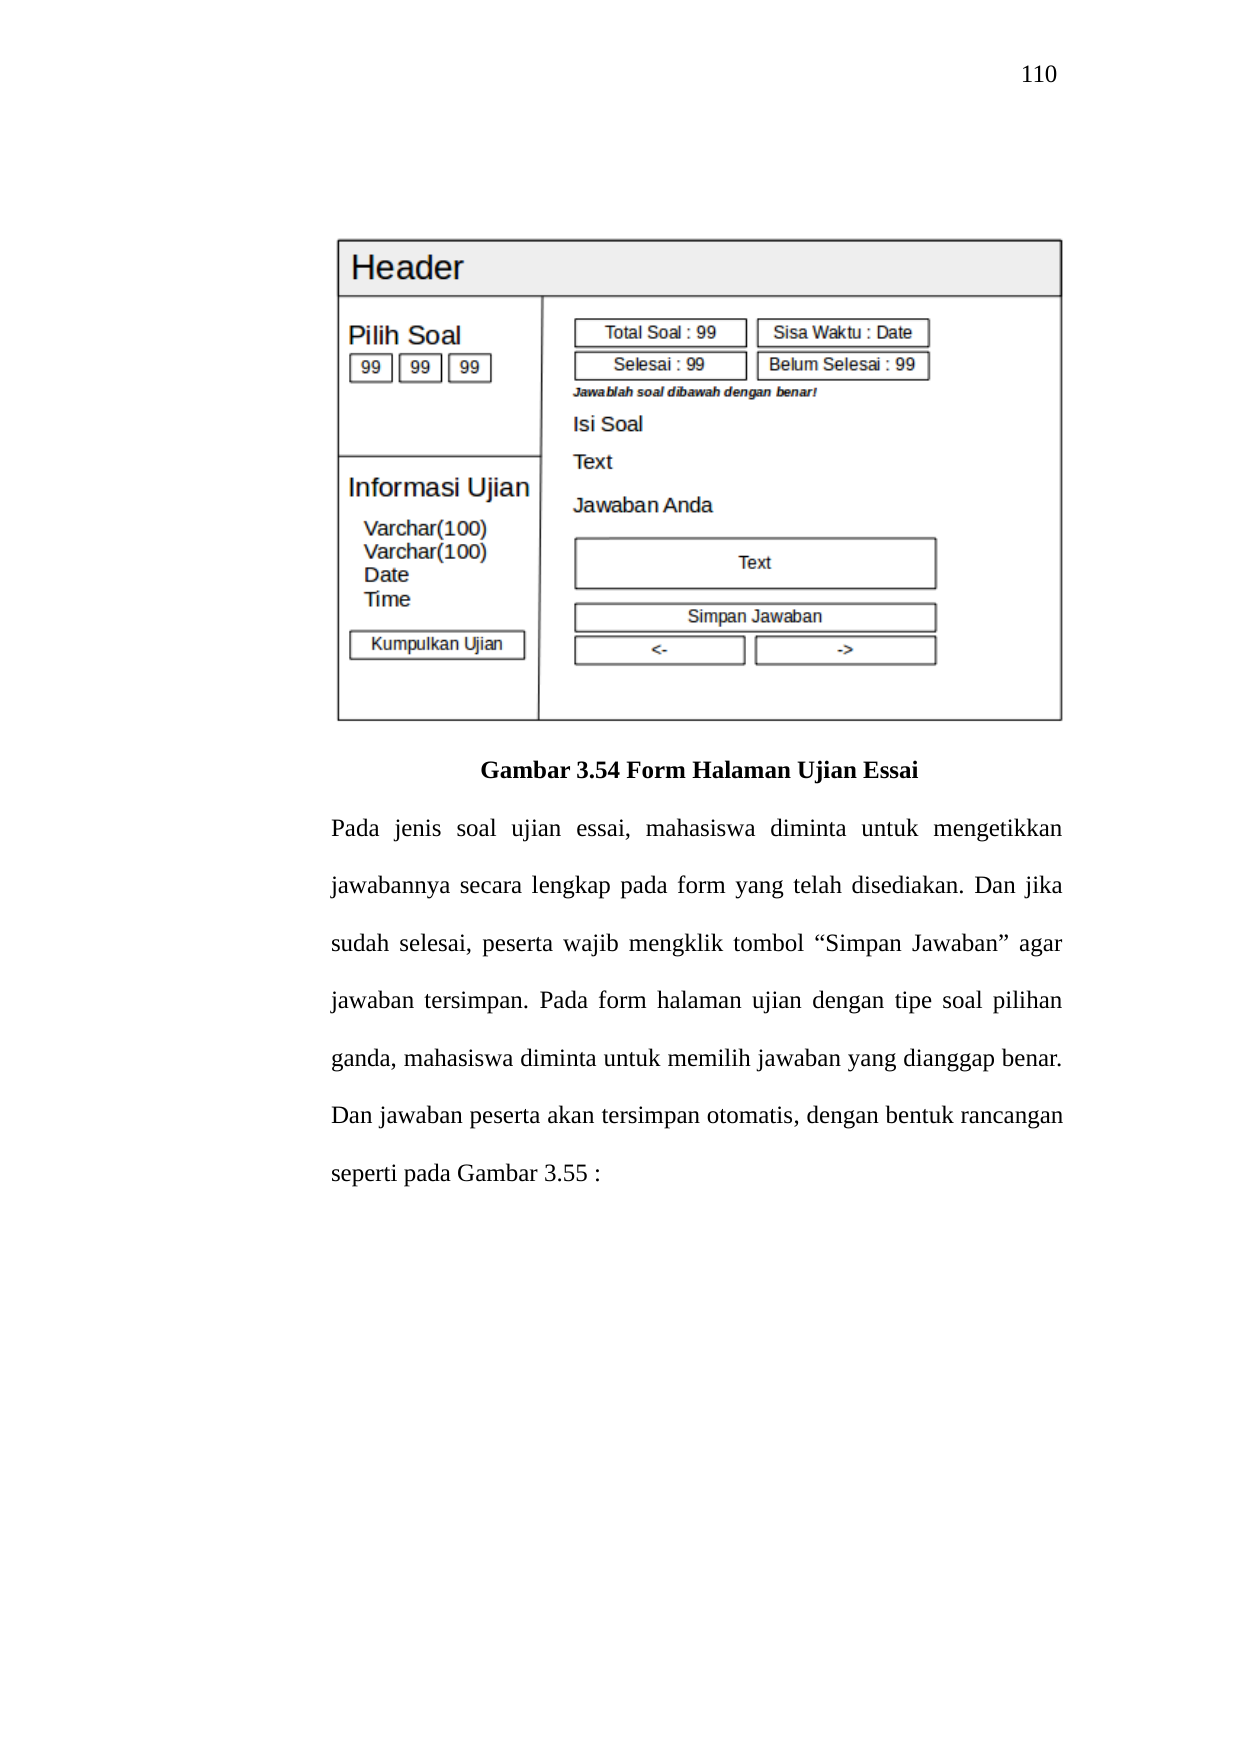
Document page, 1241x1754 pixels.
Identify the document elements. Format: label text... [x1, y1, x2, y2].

list Gambar 3.54 Form Halaman Ujian Essai [335, 724, 1063, 784]
list Pada jenis soal ujian essai, mahasiswa diminta untuk mengetikkan jawabannya secara lengkap pada form yang telah disediakan. Dan jika sudah selesai, peserta wajib mengklik tombol “Simpan Jawaban” agar jawaban tersimpan. Pada form halaman ujian dengan tipe soal pilihan ganda, mahasiswa diminta untuk memilih jawaban yang dianggap benar. Dan jawaban peserta akan tersimpan otomatis, dengan bentuk rancangan seperti pada Gambar 3.55 : [295, 724, 1063, 1186]
picture [335, 236, 1064, 724]
